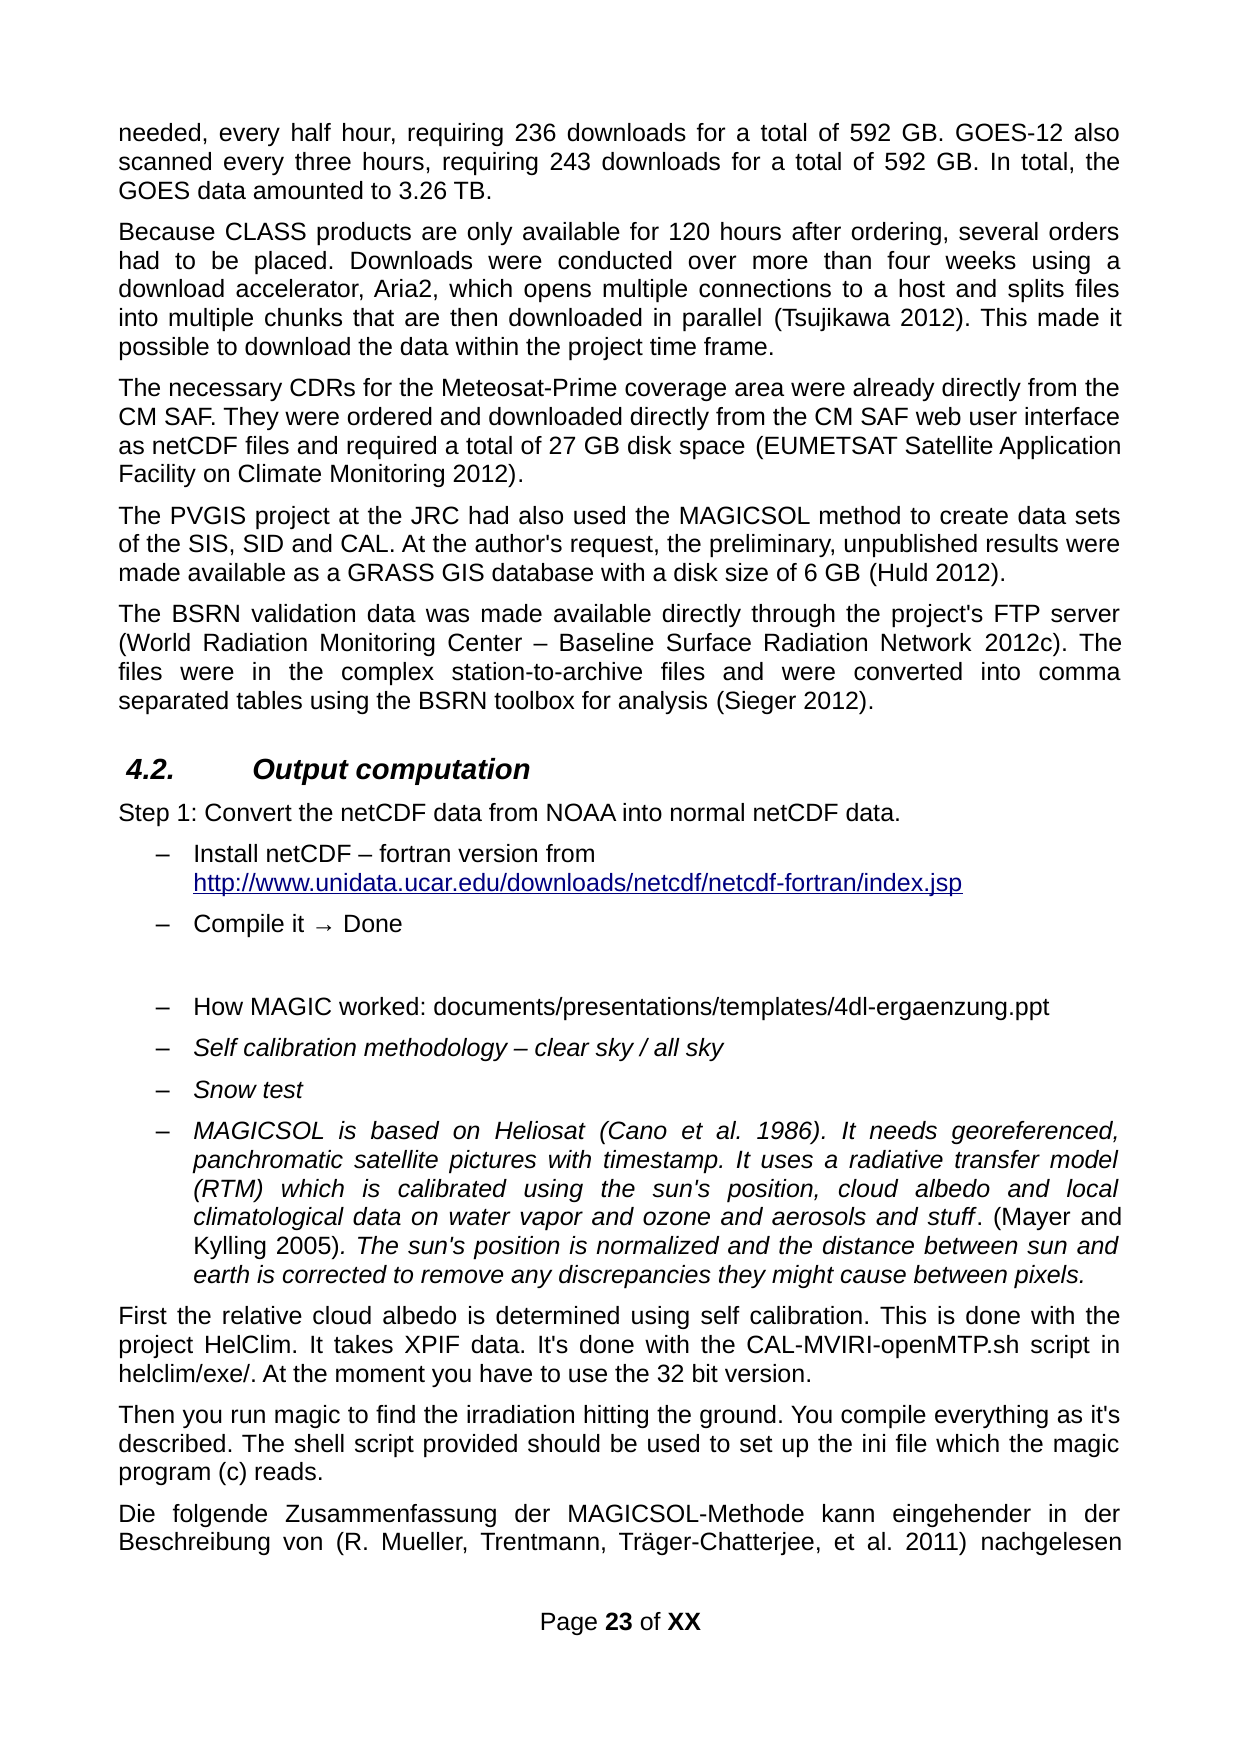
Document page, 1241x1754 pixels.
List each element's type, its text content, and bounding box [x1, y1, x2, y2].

text needed, every half hour, requiring 236 downloads for a total of 592 GB. GOES-12 also scanned every three hours, requiring 243 downloads for a total of 592 GB. In total, the GOES data amounted to 3.26 TB. [118, 118, 1122, 204]
list Snow test [156, 1074, 1122, 1103]
list How MAGIC worked: documents/presentations/templates/4dl-ergaenzung.ppt [156, 992, 1122, 1021]
text The BSRN validation data was made available directly through the project's FTP server (World Radiation Monitoring Center – Baseline Surface Radiation Network 2012c). The files were in the complex station-to-archive files and were converted into comma separated tables using the BSRN toolbox for analysis (Sieger 2012). [118, 599, 1122, 714]
text Die folgende Zusammenfassung der MAGICSOL-Methode kann eingehender in der Beschreibung von (R. Mueller, Trentmann, Träger-Chatterjee, et al. 2011) nachgelesen [118, 1498, 1122, 1556]
list Compile it → Done [156, 909, 1122, 938]
text The necessary CDRs for the Meteosat-Prime coverage area were already directly from the CM SAF. They were ordered and downloaded directly from the CM SAF web user interface as netCDF files and required a total of 27 GB disk space (EUMETSAT Satellite Application Facility on Climate Monitoring 2012). [118, 373, 1122, 488]
subtitle Output computation [118, 752, 1122, 785]
text Then you run magic to find the irradiation hitting the ground. You compile everything as it's described. The shell script provided should be used to set up the ini file which the magic program (c) reads. [118, 1400, 1122, 1486]
text The PVGIS project at the JRC had also used the MAGICSOL method to create data sets of the SIS, SID and CAL. At the author's request, the preliminary, unpublished results were made available as a GRASS GIS database with a disk size of 6 GB (Huld 2012). [118, 501, 1122, 587]
list MAGICSOL is based on Heliosat (Cano et al. 1986). It needs georeferenced, panchromatic satellite pictures with timestamp. It uses a radiative transfer model (RTM) which is calibrated using the sun's position, cloud albedo and local climatological data on water vapor and ozone and aerosols and stuff. (Mayer and Kylling 2005). The sun's position is normalized and the distance between sun and earth is corrected to remove any discrepancies they might cause between pixels. [156, 1116, 1122, 1288]
text First the relative cloud albedo is determined using self calibration. This is done with the project HelClim. It takes XPIF data. It's done with the CAL-MVIRI-openMTP.sh script in helclim/exe/. At the moment you have to use the 32 bit version. [118, 1301, 1122, 1387]
text Step 1: Convert the netCDF data from NOAA into normal netCDF data. [118, 798, 1122, 827]
text Because CLASS products are only available for 120 hours after ordering, several orders had to be placed. Downloads were conducted over more than four weeks using a download accelerator, Aria2, which opens multiple connections to a host and splits files into multiple chunks that are then downloaded in parallel (Tsujikawa 2012). This made it possible to download the data within the project time frame. [118, 217, 1122, 361]
list Self calibration methodology – clear sky / all sky [156, 1033, 1122, 1062]
list Install netCDF – fortran version from http://www.unidata.ucar.edu/downloads/netcdf/netcdf-fortran/index.jsp [156, 839, 1122, 897]
